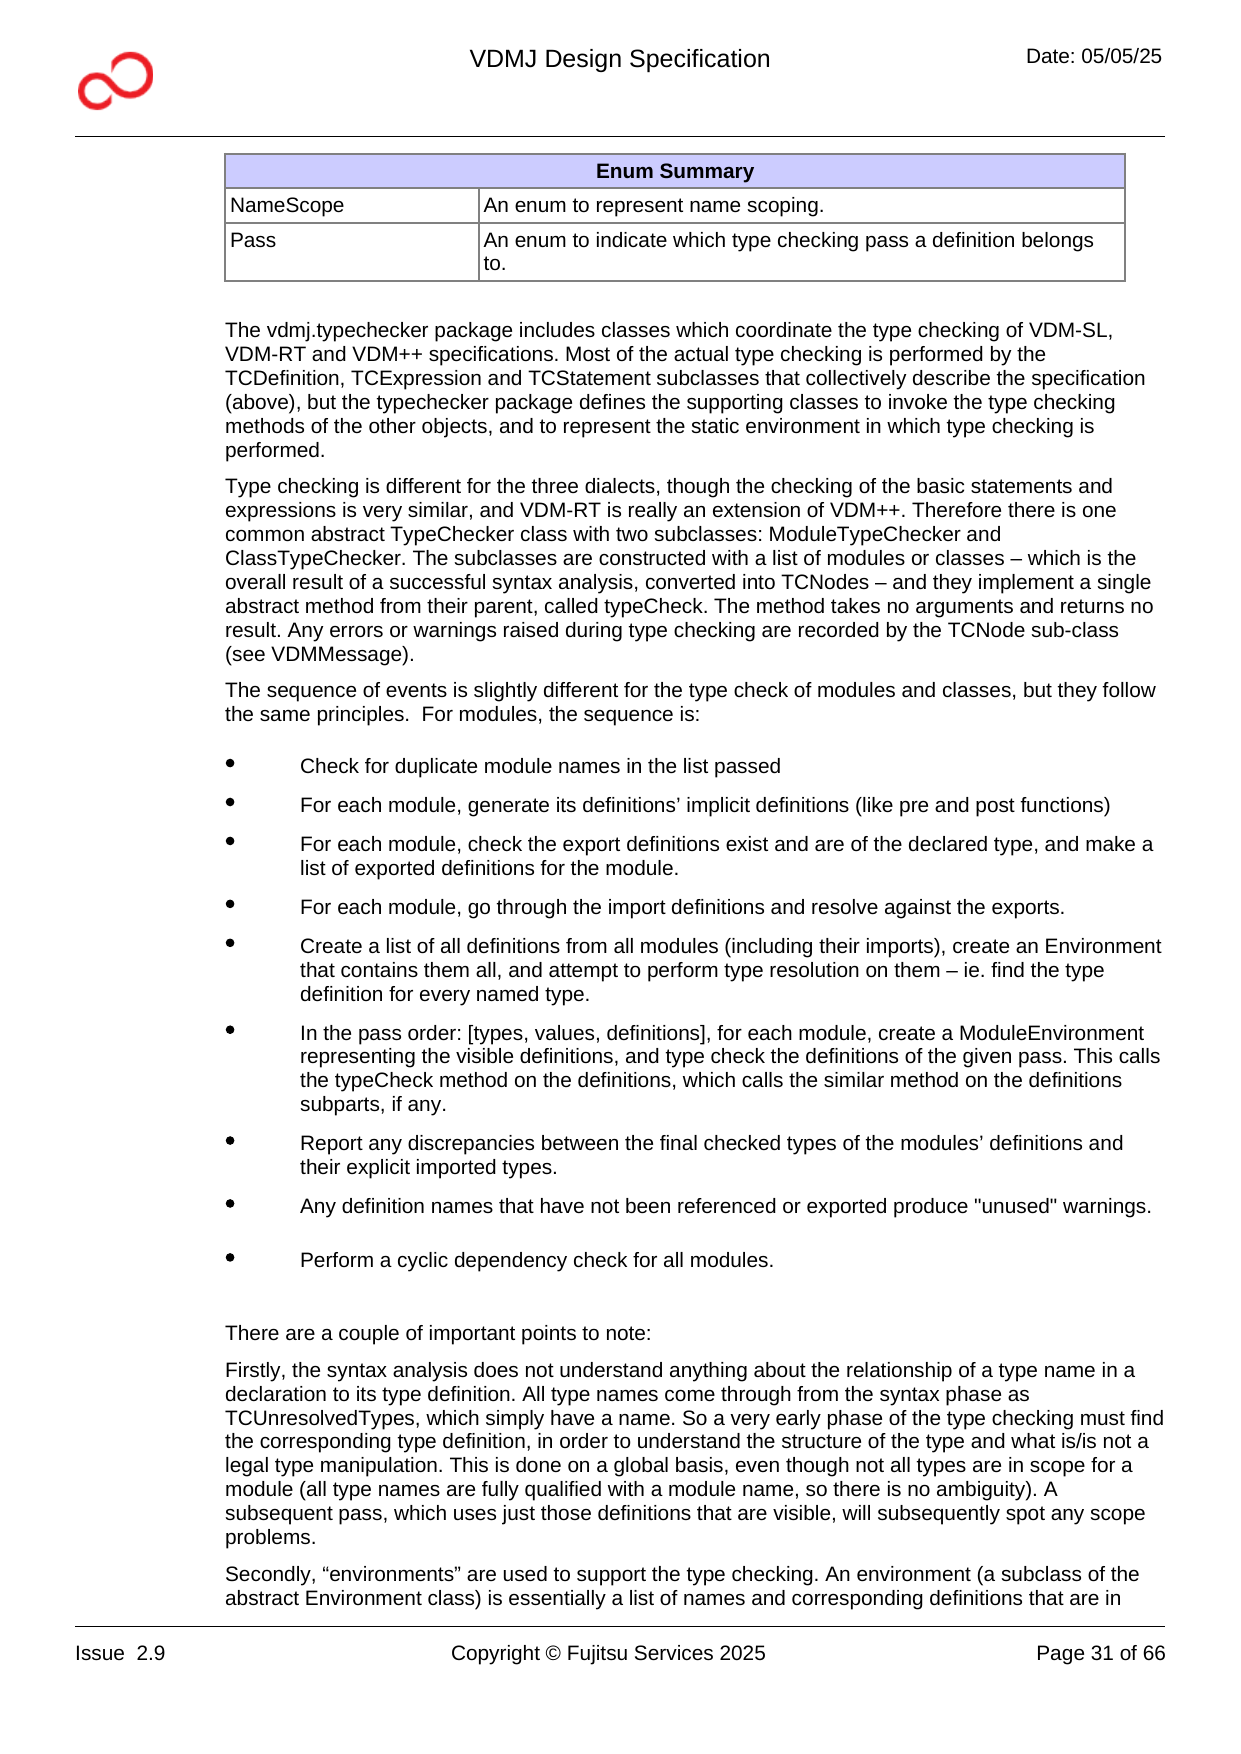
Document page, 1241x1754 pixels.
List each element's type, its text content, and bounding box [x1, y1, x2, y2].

list Any definition names that have not been referenced or exported produce "unused" warnings. [225, 1194, 1165, 1218]
list For each module, check the export definitions exist and are of the declared type, and make a list of exported definitions for the module. [225, 832, 1165, 880]
list Check for duplicate module names in the list passed [225, 754, 1165, 778]
list Create a list of all definitions from all modules (including their imports), create an Environment that contains them all, and attempt to perform type resolution on them – ie. find the type definition for every named type. [225, 934, 1165, 1006]
text The vdmj.typechecker package includes classes which coordinate the type checking of VDM-SL, VDM-RT and VDM++ specifications. Most of the actual type checking is performed by the TCDefinition, TCExpression and TCStatement subclasses that collectively describe the specification (above), but the typechecker package defines the supporting classes to invoke the type checking methods of the other objects, and to represent the static environment in which type checking is performed. [225, 318, 1165, 462]
list For each module, go through the import definitions and resolve against the exports. [225, 895, 1165, 919]
text Firstly, the syntax analysis does not understand anything about the relationship of a type name in a declaration to its type definition. All type names come through from the syntax phase as TCUnresolvedTypes, which simply have a name. So a very early phase of the type checking must find the corresponding type definition, in order to understand the structure of the type and what is/is not a legal type manipulation. This is done on a global basis, even though not all types are in scope for a module (all type names are fully qualified with a module name, so there is no ambiguity). A subsequent pass, which uses just those definitions that are visible, will subsequently spot any scope problems. [225, 1358, 1165, 1549]
table_cell Pass [226, 224, 478, 280]
picture [78, 44, 153, 120]
text There are a couple of important points to note: [225, 1321, 1165, 1345]
table_cell An enum to indicate which type checking pass a definition belongs to. [480, 224, 1124, 280]
list Perform a cyclic dependency check for all modules. [225, 1248, 1165, 1272]
text Secondly, “environments” are used to support the type checking. An environment (a subclass of the abstract Environment class) is essentially a list of names and corresponding definitions that are in [225, 1562, 1165, 1610]
table_cell NameScope [226, 189, 478, 222]
table_header Enum Summary [226, 155, 1124, 187]
list Report any discrepancies between the final checked types of the modules’ definitions and their explicit imported types. [225, 1132, 1165, 1179]
list For each module, generate its definitions’ implicit definitions (like pre and post functions) [225, 793, 1165, 817]
table_cell An enum to represent name scoping. [480, 189, 1124, 222]
text Type checking is different for the three dialects, though the checking of the basic statements and expressions is very similar, and VDM-RT is really an extension of VDM++. Therefore there is one common abstract TypeChecker class with two subclasses: ModuleTypeChecker and ClassTypeChecker. The subclasses are constructed with a list of modules or classes – which is the overall result of a successful syntax analysis, converted into TCNodes – and they implement a single abstract method from their parent, called typeCheck. The method takes no arguments and returns no result. Any errors or warnings raised during type checking are recorded by the TCNode sub-class (see VDMMessage). [225, 474, 1165, 666]
list In the pass order: [types, values, definitions], for each module, create a ModuleEnvironment representing the visible definitions, and type check the definitions of the given pass. This calls the typeCheck method on the definitions, which calls the similar method on the definitions subparts, if any. [225, 1021, 1165, 1117]
text The sequence of events is slightly different for the type check of modules and classes, but they follow the same principles. For modules, the sequence is: [225, 679, 1165, 727]
